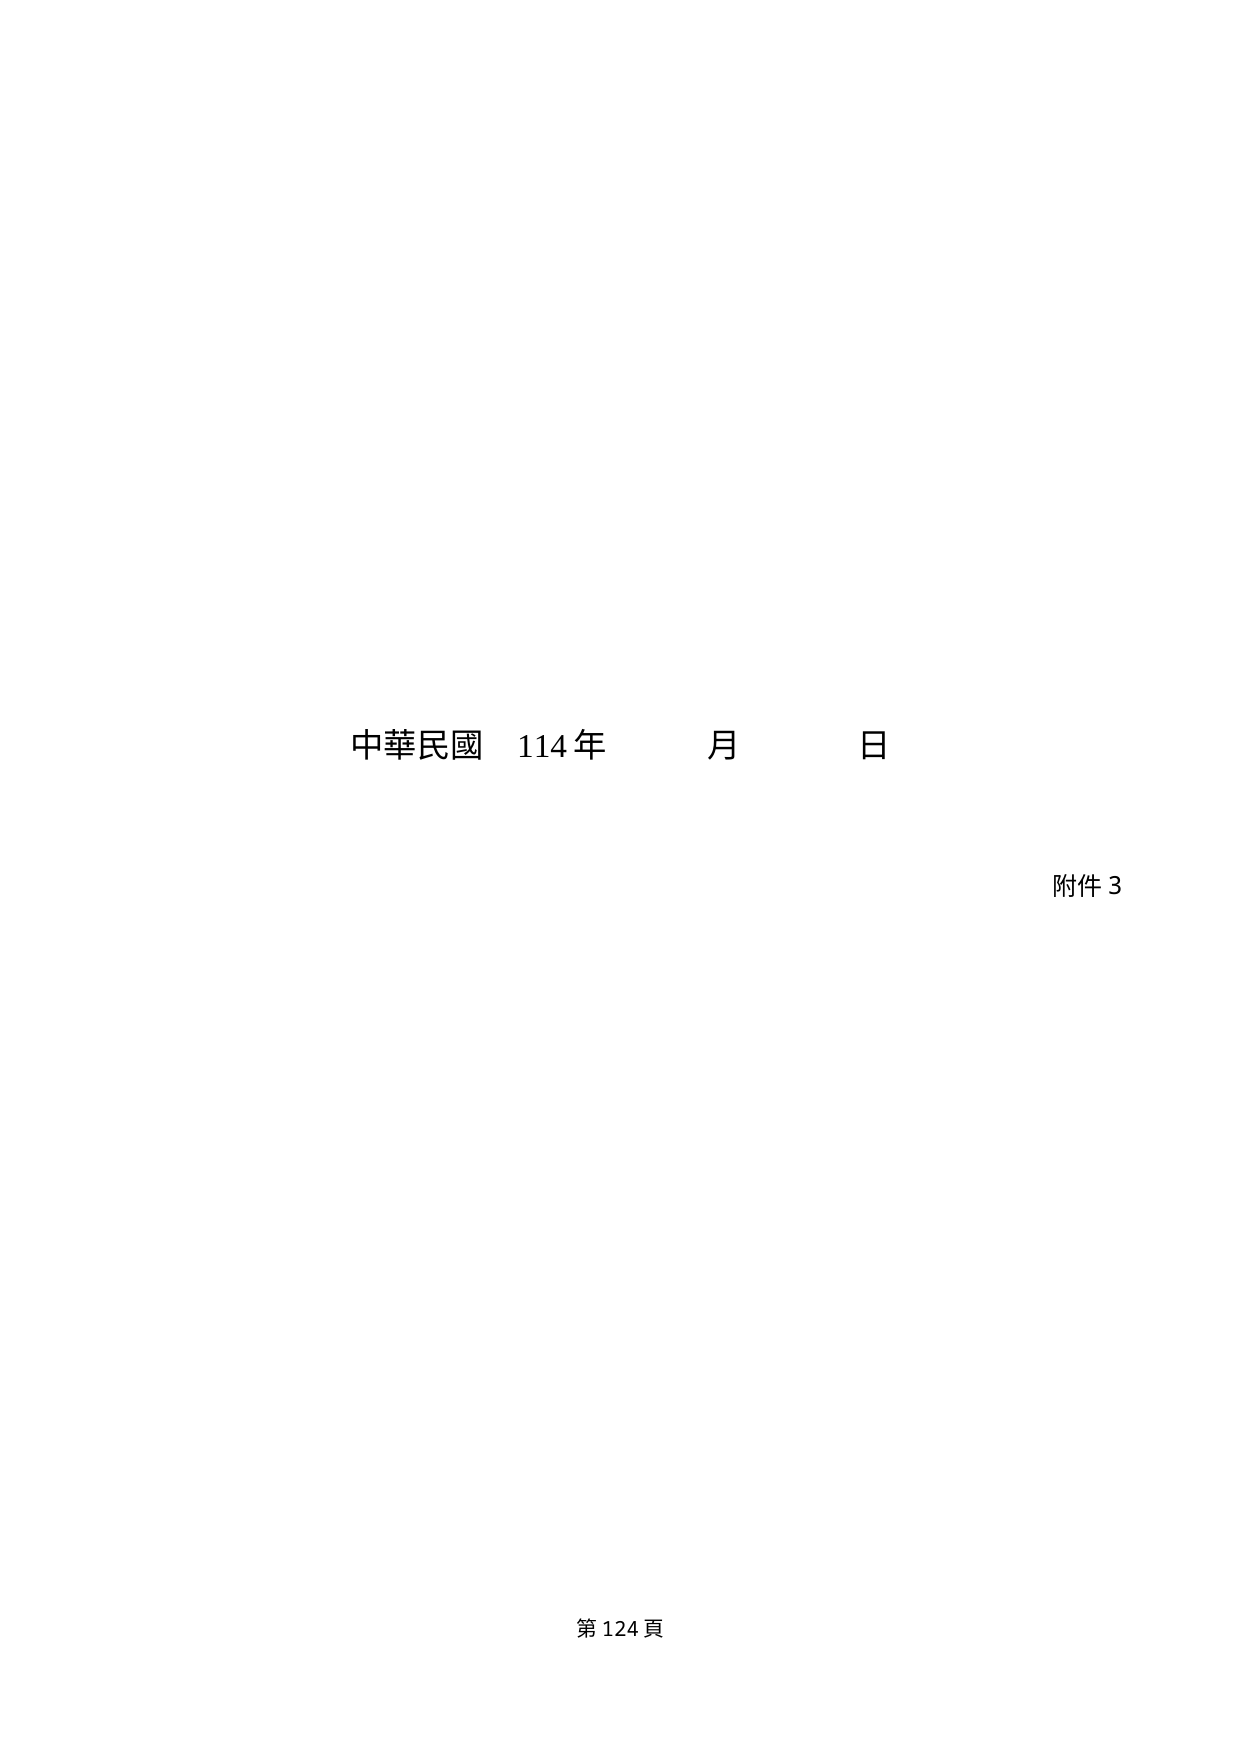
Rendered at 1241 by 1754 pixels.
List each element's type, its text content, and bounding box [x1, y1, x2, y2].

text 附件3 [118, 843, 1122, 906]
text 中華民國 114年 月 日 [118, 718, 1122, 767]
